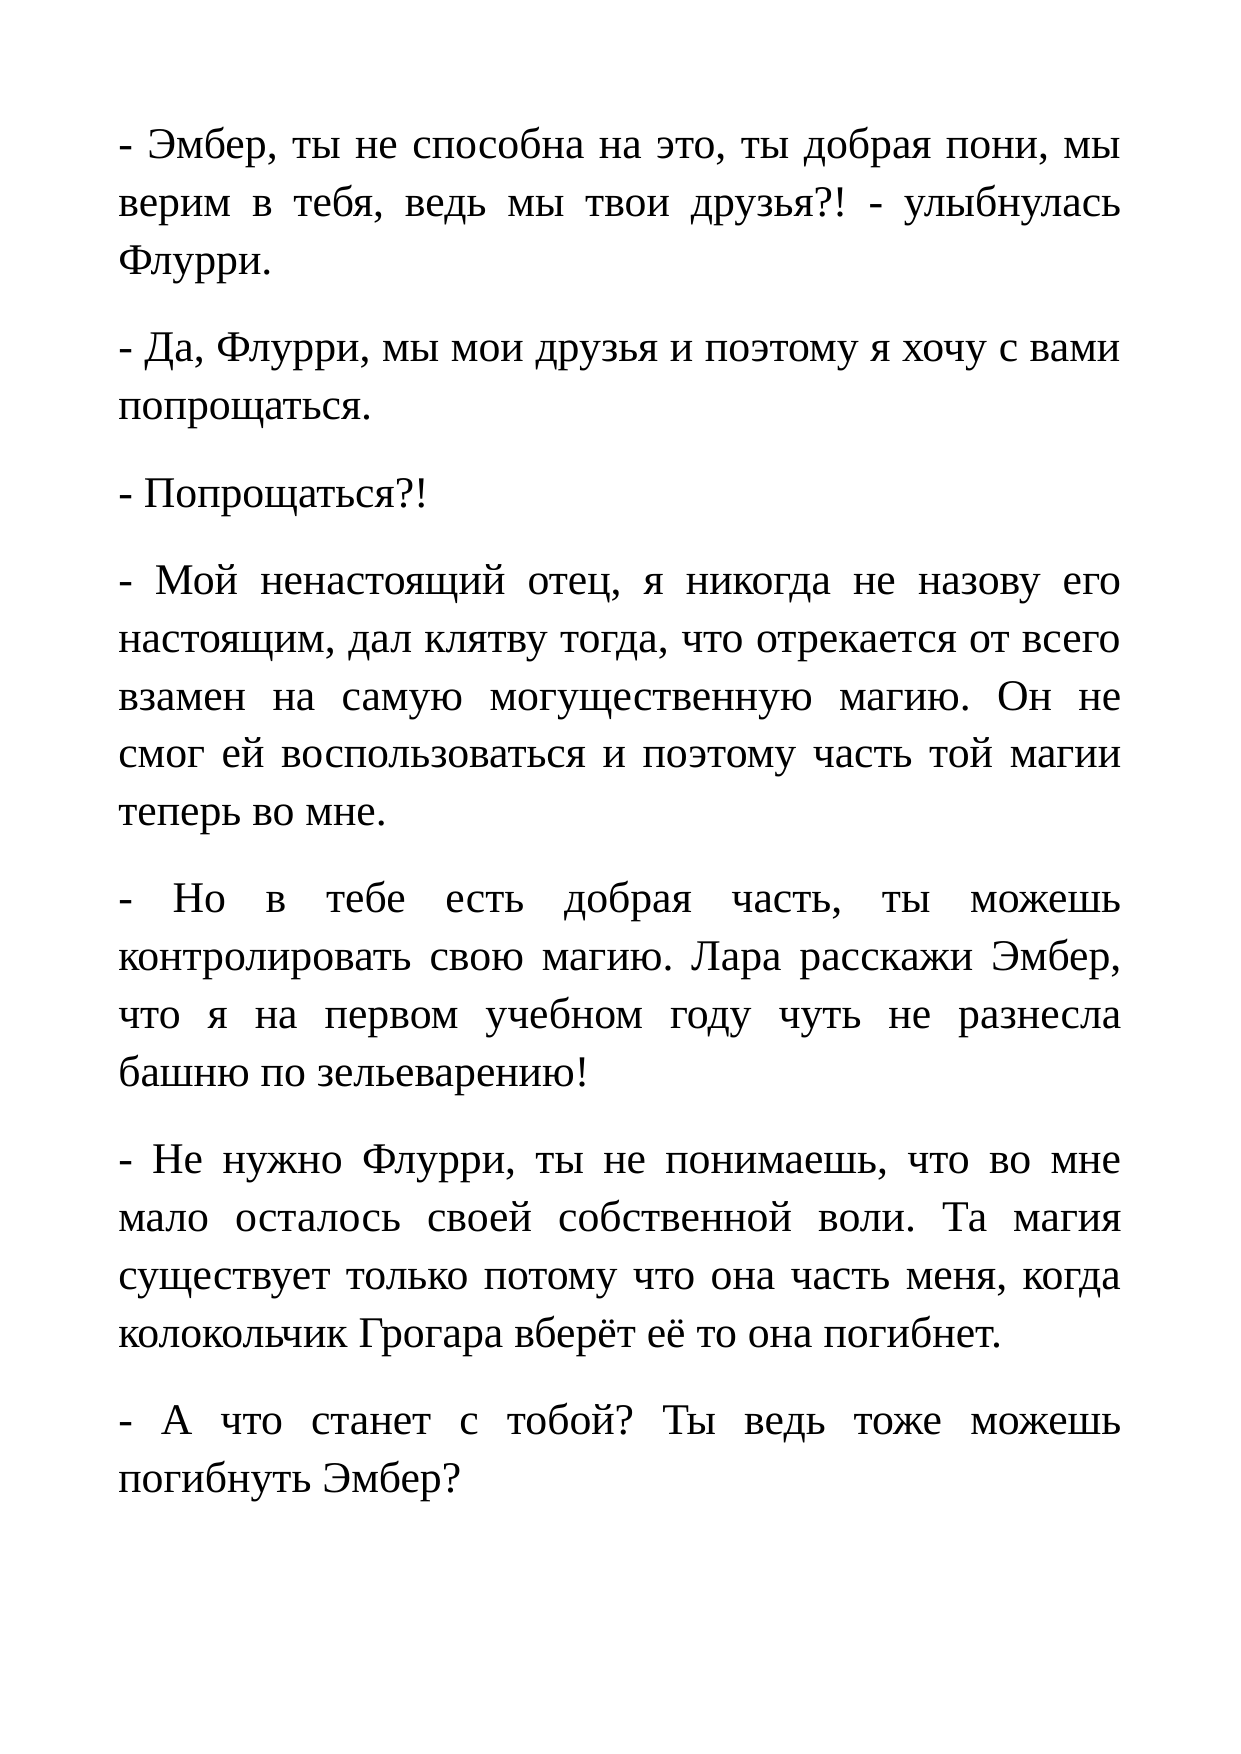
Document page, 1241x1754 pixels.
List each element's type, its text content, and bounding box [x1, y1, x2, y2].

text - Попрощаться?! [118, 466, 1122, 516]
text - Мой ненастоящий отец, я никогда не назову его настоящим, дал клятву тогда, что отрекается от всего взамен на самую могущественную магию. Он не смог ей воспользоваться и поэтому часть той магии теперь во мне. [118, 553, 1122, 835]
text - А что станет с тобой? Ты ведь тоже можешь погибнуть Эмбер? [118, 1393, 1122, 1502]
text - Эмбер, ты не способна на это, ты добрая пони, мы верим в тебя, ведь мы твои друзья?! - улыбнулась Флурри. [118, 118, 1122, 284]
text - Не нужно Флурри, ты не понимаешь, что во мне мало осталось своей собственной воли. Та магия существует только потому что она часть меня, когда колокольчик Грогара вберёт её то она погибнет. [118, 1133, 1122, 1356]
text - Но в тебе есть добрая часть, ты можешь контролировать свою магию. Лара расскажи Эмбер, что я на первом учебном году чуть не разнесла башню по зельеварению! [118, 872, 1122, 1096]
text - Да, Флурри, мы мои друзья и поэтому я хочу с вами попрощаться. [118, 321, 1122, 429]
